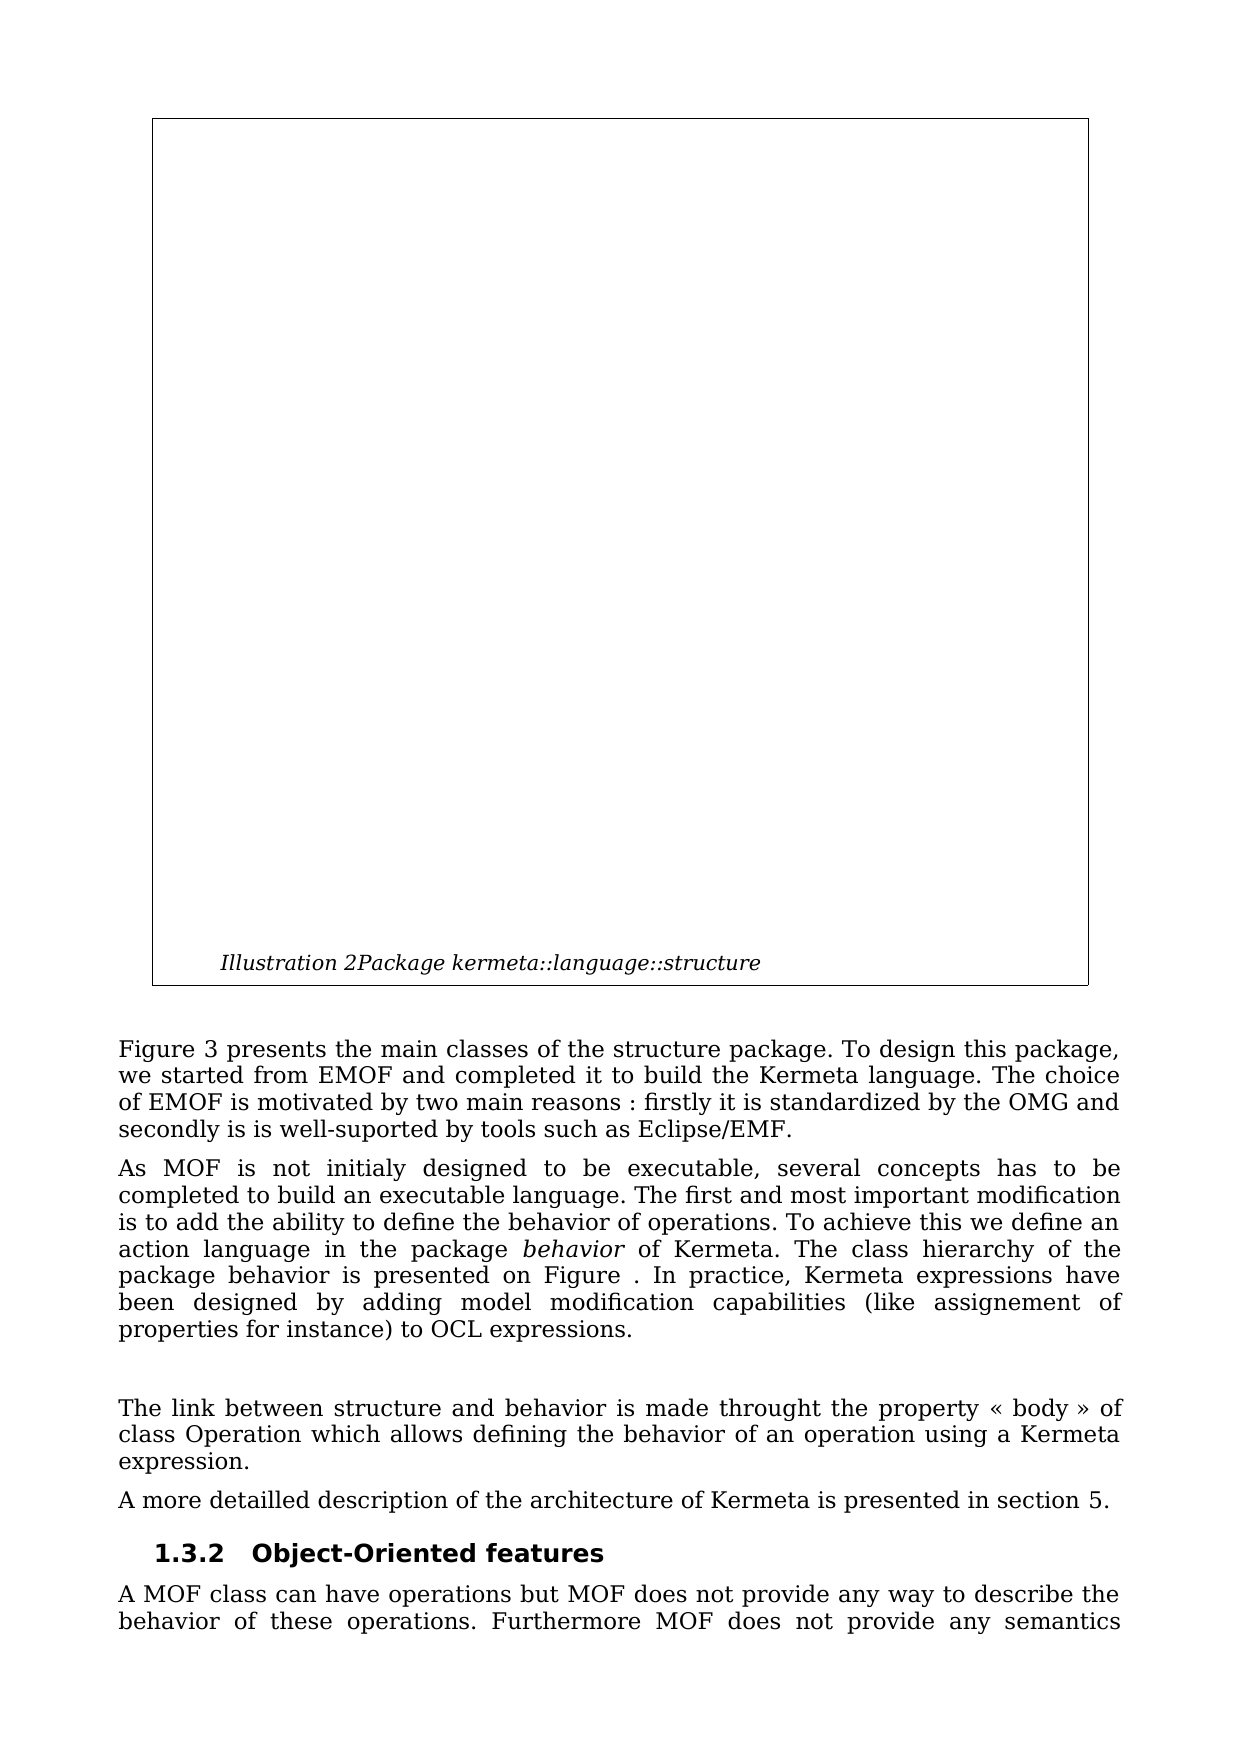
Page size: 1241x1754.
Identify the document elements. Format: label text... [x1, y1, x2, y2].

text A more detailled description of the architecture of Kermeta is presented in section 5. [118, 1487, 1122, 1514]
text The link between structure and behavior is made throught the property « body » of class Operation which allows defining the behavior of an operation using a Kermeta expression. [118, 1395, 1122, 1475]
subtitle Object-Oriented features [153, 1539, 1122, 1568]
text As MOF is not initialy designed to be executable, several concepts has to be completed to build an executable language. The first and most important modification is to add the ability to define the behavior of operations. To achieve this we define an action language in the package behavior of Kermeta. The class hierarchy of the package behavior is presented on Figure . In practice, Kermeta expressions have been designed by adding model modification capabilities (like assignement of properties for instance) to OCL expressions. [118, 1156, 1122, 1343]
text Illustration 2Package kermeta::language::structure [179, 127, 1044, 976]
text Figure 3 presents the main classes of the structure package. To design this package, we started from EMOF and completed it to build the Kermeta language. The choice of EMOF is motivated by two main reasons : firstly it is standardized by the OMG and secondly is is well-suported by tools such as Eclipse/EMF. [118, 1036, 1122, 1143]
text A MOF class can have operations but MOF does not provide any way to describe the behavior of these operations. Furthermore MOF does not provide any semantics [118, 1581, 1122, 1634]
